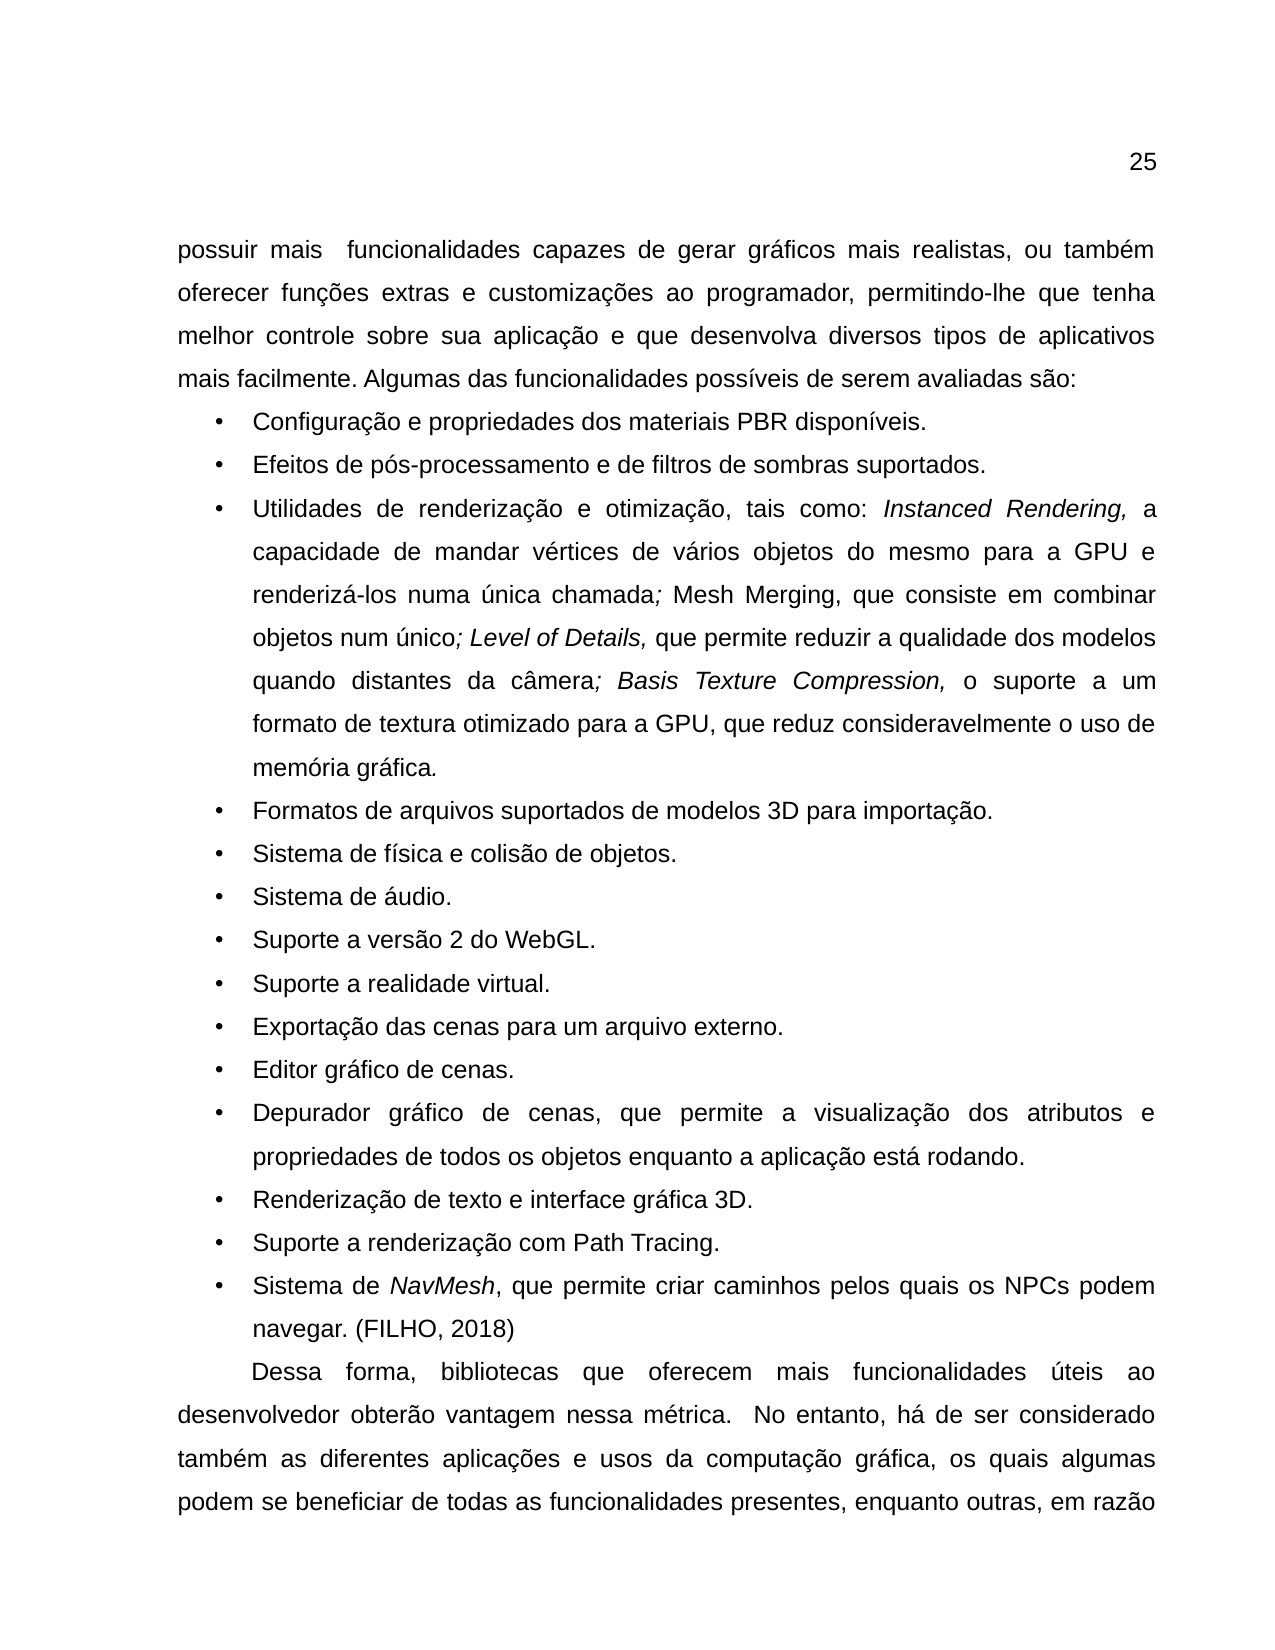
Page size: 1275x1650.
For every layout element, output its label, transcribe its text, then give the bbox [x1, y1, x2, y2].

list Renderização de texto e interface gráfica 3D. [215, 1184, 1157, 1213]
list Sistema de NavMesh, que permite criar caminhos pelos quais os NPCs podem navegar. (FILHO, 2018) [215, 1271, 1157, 1343]
list Configuração e propriedades dos materiais PBR disponíveis. [215, 407, 1157, 436]
text possuir mais funcionalidades capazes de gerar gráficos mais realistas, ou também oferecer funções extras e customizações ao programador, permitindo-lhe que tenha melhor controle sobre sua aplicação e que desenvolva diversos tipos de aplicativos mais facilmente. Algumas das funcionalidades possíveis de serem avaliadas são: [177, 235, 1157, 393]
list Editor gráfico de cenas. [215, 1055, 1157, 1084]
list Sistema de áudio. [215, 882, 1157, 911]
list Sistema de física e colisão de objetos. [215, 839, 1157, 868]
list Efeitos de pós-processamento e de filtros de sombras suportados. [215, 450, 1157, 479]
list Formatos de arquivos suportados de modelos 3D para importação. [215, 796, 1157, 824]
list Utilidades de renderização e otimização, tais como: Instanced Rendering, a capacidade de mandar vértices de vários objetos do mesmo para a GPU e renderizá-los numa única chamada; Mesh Merging, que consiste em combinar objetos num único; Level of Details, que permite reduzir a qualidade dos modelos quando distantes da câmera; Basis Texture Compression, o suporte a um formato de textura otimizado para a GPU, que reduz consideravelmente o uso de memória gráfica. [215, 494, 1157, 781]
list Exportação das cenas para um arquivo externo. [215, 1012, 1157, 1041]
list Depurador gráfico de cenas, que permite a visualização dos atributos e propriedades de todos os objetos enquanto a aplicação está rodando. [215, 1098, 1157, 1170]
list Suporte a versão 2 do WebGL. [215, 925, 1157, 954]
text Dessa forma, bibliotecas que oferecem mais funcionalidades úteis ao desenvolvedor obterão vantagem nessa métrica. No entanto, há de ser considerado também as diferentes aplicações e usos da computação gráfica, os quais algumas podem se beneficiar de todas as funcionalidades presentes, enquanto outras, em razão [177, 1357, 1157, 1516]
list Suporte a renderização com Path Tracing. [215, 1228, 1157, 1257]
list Suporte a realidade virtual. [215, 968, 1157, 997]
